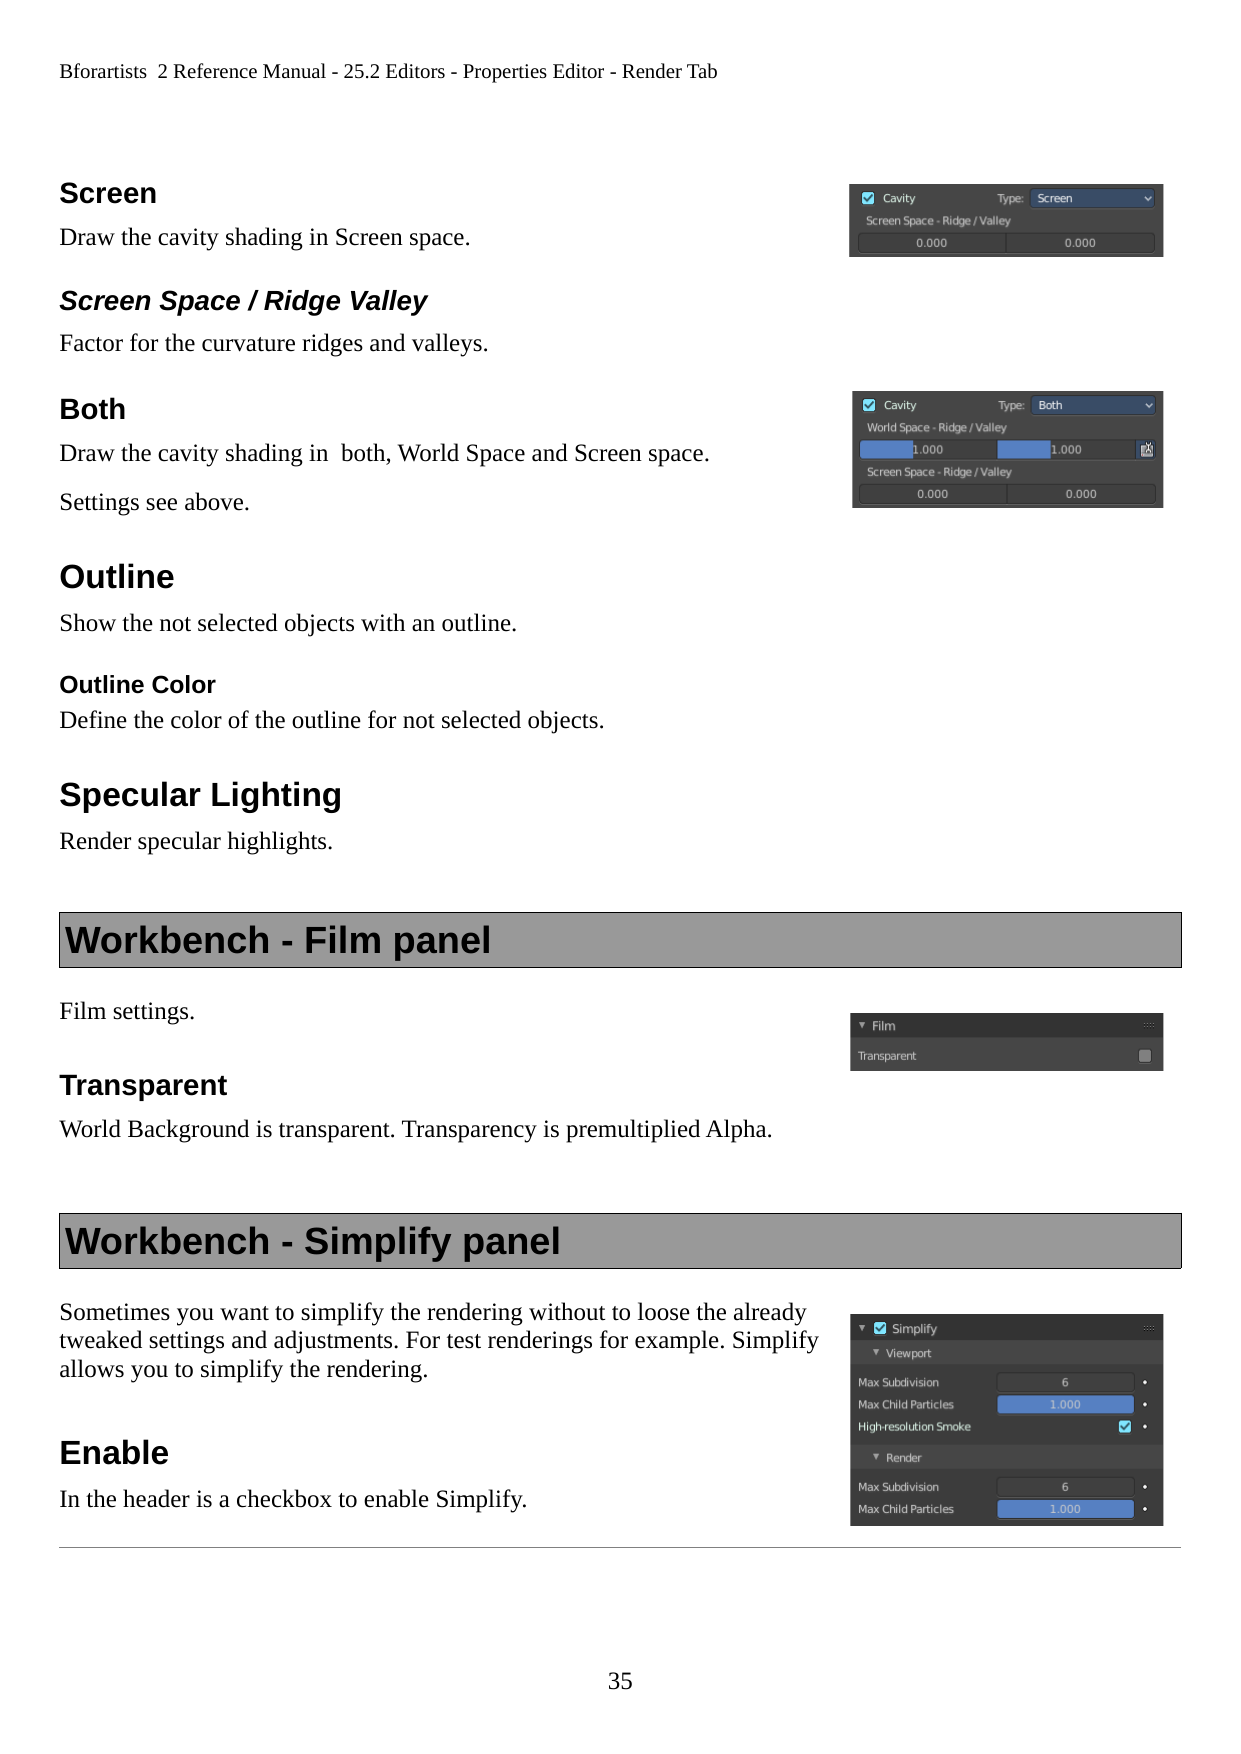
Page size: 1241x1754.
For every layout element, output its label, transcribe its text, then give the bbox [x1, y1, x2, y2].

picture [850, 1314, 1164, 1526]
text Settings see above. [59, 487, 1181, 516]
subtitle [1164, 392, 1181, 426]
text Draw the cavity shading in both, World Space and Screen space. [59, 438, 852, 467]
text Define the color of the outline for not selected objects. [59, 705, 1181, 733]
subtitle [1164, 1432, 1181, 1471]
text Sometimes you want to simplify the rendering without to loose the already tweaked settings and adjustments. For test renderings for example. Simplify allows you to simplify the rendering. [59, 1297, 1181, 1383]
text Render specular highlights. [59, 826, 1181, 854]
subtitle Screen Space / Ridge Valley [59, 284, 1181, 316]
subtitle Outline [59, 557, 1181, 596]
subtitle Specular Lighting [59, 775, 1181, 813]
text World Background is transparent. Transparency is premultiplied Alpha. [59, 1114, 1181, 1143]
picture [850, 1013, 1164, 1071]
text Film settings. [59, 996, 1181, 1025]
subtitle Both [59, 392, 852, 426]
table_header Workbench - Simplify panel [60, 1214, 1181, 1268]
text In the header is a checkbox to enable Simplify. [59, 1484, 850, 1512]
picture [852, 391, 1164, 508]
text Draw the cavity shading in Screen space. [59, 222, 849, 251]
subtitle Transparent [59, 1068, 1181, 1102]
subtitle Screen [59, 176, 1181, 210]
picture [849, 184, 1164, 257]
table_header Workbench - Film panel [60, 913, 1181, 967]
text Show the not selected objects with an outline. [59, 608, 1181, 637]
subtitle Enable [59, 1432, 850, 1471]
subtitle Outline Color [59, 670, 1181, 698]
text Factor for the curvature ridges and valleys. [59, 328, 1181, 357]
